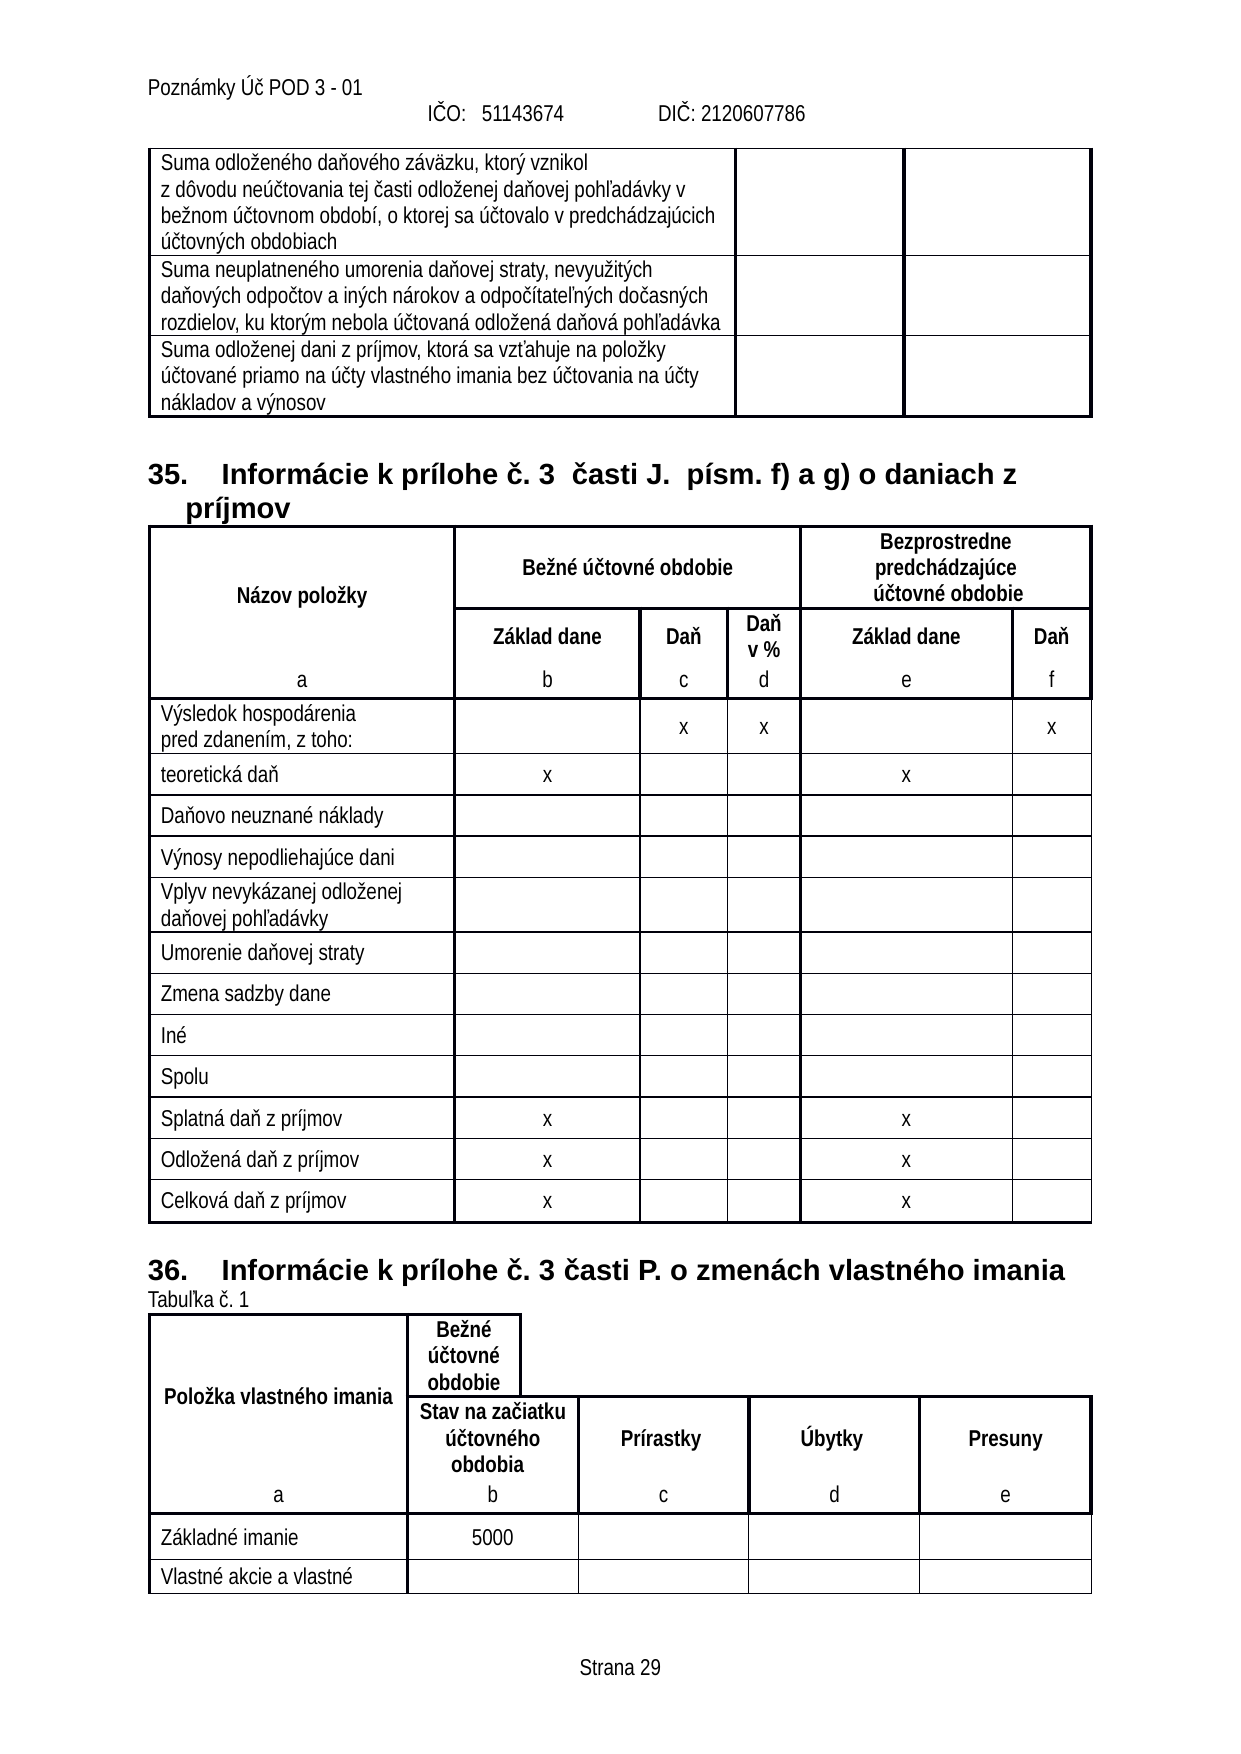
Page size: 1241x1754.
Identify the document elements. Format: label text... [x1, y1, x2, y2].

table_cell c [580, 1477, 747, 1512]
table_cell Umorenie daňovej straty [151, 933, 453, 972]
table_cell [1013, 837, 1091, 877]
table_cell [641, 754, 727, 794]
table_cell Splatná daň z príjmov [151, 1098, 453, 1138]
table_cell Spolu [151, 1056, 453, 1096]
table_cell Presuny [921, 1398, 1089, 1477]
table_cell [802, 974, 1012, 1014]
table_cell [456, 1056, 639, 1096]
table_cell [456, 974, 639, 1014]
table_header Položka vlastného imania [151, 1316, 406, 1477]
table_cell a [151, 1477, 406, 1512]
table_cell Základ dane [456, 610, 638, 662]
table_cell x [456, 754, 639, 794]
table_cell f [1014, 663, 1089, 697]
table_cell [728, 1098, 799, 1138]
table_cell [641, 1139, 727, 1179]
table_cell [802, 700, 1012, 753]
table_cell [728, 754, 799, 794]
table_cell [802, 878, 1012, 931]
table_header Názov položky [151, 528, 453, 662]
table_cell [1013, 933, 1091, 972]
table_cell [456, 933, 639, 972]
table_cell [1013, 754, 1091, 794]
table_cell x [456, 1180, 639, 1221]
table_cell Vplyv nevykázanej odloženej daňovej pohľadávky [151, 878, 453, 931]
table_cell [641, 1098, 727, 1138]
table_cell [802, 837, 1012, 877]
table_cell [579, 1515, 748, 1559]
table_cell [728, 1056, 799, 1096]
table_cell [641, 878, 727, 931]
table_cell [1013, 1056, 1091, 1096]
table_cell [641, 837, 727, 877]
table_header Bežné účtovné obdobie [409, 1316, 519, 1395]
table_cell [728, 1015, 799, 1055]
table_cell Daň [1014, 610, 1089, 662]
table_cell Základné imanie [151, 1515, 406, 1559]
table_header Bežné účtovné obdobie [456, 528, 799, 607]
table_cell [456, 837, 639, 877]
table_cell 5000 [409, 1515, 578, 1559]
table_cell [802, 1056, 1012, 1096]
table_cell Prírastky [580, 1398, 747, 1477]
table_cell [802, 796, 1012, 835]
table_cell Suma odloženej dani z príjmov, ktorá sa vzťahuje na položky účtované priamo na účty vlastného imania bez účtovania na účty nákladov a výnosov [151, 336, 734, 415]
table_cell [728, 878, 799, 931]
table_cell [641, 933, 727, 972]
table_cell d [751, 1477, 918, 1512]
table_cell x [802, 1139, 1012, 1179]
table_cell x [802, 1180, 1012, 1221]
table_cell d [729, 663, 799, 697]
table_cell [1013, 1098, 1091, 1138]
table_cell [728, 837, 799, 877]
table_cell [641, 974, 727, 1014]
table_cell [737, 336, 902, 415]
table_cell Výsledok hospodárenia pred zdanením, z toho: [151, 700, 453, 753]
table_cell [1013, 796, 1091, 835]
table_cell e [802, 663, 1011, 697]
table_cell [1013, 974, 1091, 1014]
table_cell Suma odloženého daňového záväzku, ktorý vznikol z dôvodu neúčtovania tej časti odloženej daňovej pohľadávky v bežnom účtovnom období, o ktorej sa účtovalo v predchádzajúcich účtovných obdobiach [151, 149, 734, 255]
table_cell [737, 256, 902, 335]
table_cell [802, 1015, 1012, 1055]
table_cell [737, 149, 902, 255]
table_cell b [409, 1477, 577, 1512]
table_cell [409, 1560, 578, 1593]
table_cell e [921, 1477, 1089, 1512]
table_cell x [456, 1139, 639, 1179]
table_cell Zmena sadzby dane [151, 974, 453, 1014]
text Tabuľka č. 1 [148, 1286, 1092, 1313]
table_cell Odložená daň z príjmov [151, 1139, 453, 1179]
table_cell [456, 1015, 639, 1055]
table_cell Daň v % [729, 610, 799, 662]
table_cell [906, 256, 1089, 335]
table_cell Celková daň z príjmov [151, 1180, 453, 1221]
table_cell [749, 1560, 919, 1593]
table_cell b [456, 663, 638, 697]
table_cell [641, 1180, 727, 1221]
table_cell x [456, 1098, 639, 1138]
table_cell [920, 1560, 1091, 1593]
table_cell [456, 878, 639, 931]
table_cell Výnosy nepodliehajúce dani [151, 837, 453, 877]
table_cell [728, 933, 799, 972]
table_cell x [641, 700, 727, 753]
table_cell [641, 1056, 727, 1096]
table_cell x [802, 754, 1012, 794]
table_cell [906, 336, 1089, 415]
title Informácie k prílohe č. 3 časti P. o zmenách vlastného imania [148, 1253, 1092, 1286]
table_cell Úbytky [751, 1398, 918, 1477]
table_cell a [151, 663, 453, 697]
table_cell [802, 933, 1012, 972]
table_cell Vlastné akcie a vlastné [151, 1560, 406, 1593]
table_cell Daňovo neuznané náklady [151, 796, 453, 835]
table_cell [456, 700, 639, 753]
table_cell [1013, 1180, 1091, 1221]
table_cell Daň [642, 610, 726, 662]
table_cell [920, 1515, 1091, 1559]
table_cell [1013, 1015, 1091, 1055]
table_cell Základ dane [802, 610, 1011, 662]
table_cell [728, 796, 799, 835]
table_cell [906, 149, 1089, 255]
table_cell [749, 1515, 919, 1559]
table_cell x [1013, 700, 1091, 753]
table_cell [641, 1015, 727, 1055]
table_cell [456, 796, 639, 835]
table_cell Iné [151, 1015, 453, 1055]
table_cell [728, 1180, 799, 1221]
table_cell [728, 1139, 799, 1179]
table_cell [728, 974, 799, 1014]
table_cell Suma neuplatneného umorenia daňovej straty, nevyužitých daňových odpočtov a iných nárokov a odpočítateľných dočasných rozdielov, ku ktorým nebola účtovaná odložená daňová pohľadávka [151, 256, 734, 335]
table_cell [1013, 878, 1091, 931]
table_cell [1013, 1139, 1091, 1179]
table_cell [641, 796, 727, 835]
table_cell Stav na začiatku účtovného obdobia [409, 1398, 577, 1477]
title Informácie k prílohe č. 3 časti J. písm. f) a g) o daniach z príjmov [148, 457, 1092, 524]
table_cell teoretická daň [151, 754, 453, 794]
table_header Bezprostredne predchádzajúce účtovné obdobie [802, 528, 1089, 607]
table_cell [579, 1560, 748, 1593]
table_cell x [728, 700, 799, 753]
table_cell x [802, 1098, 1012, 1138]
table_cell c [642, 663, 726, 697]
